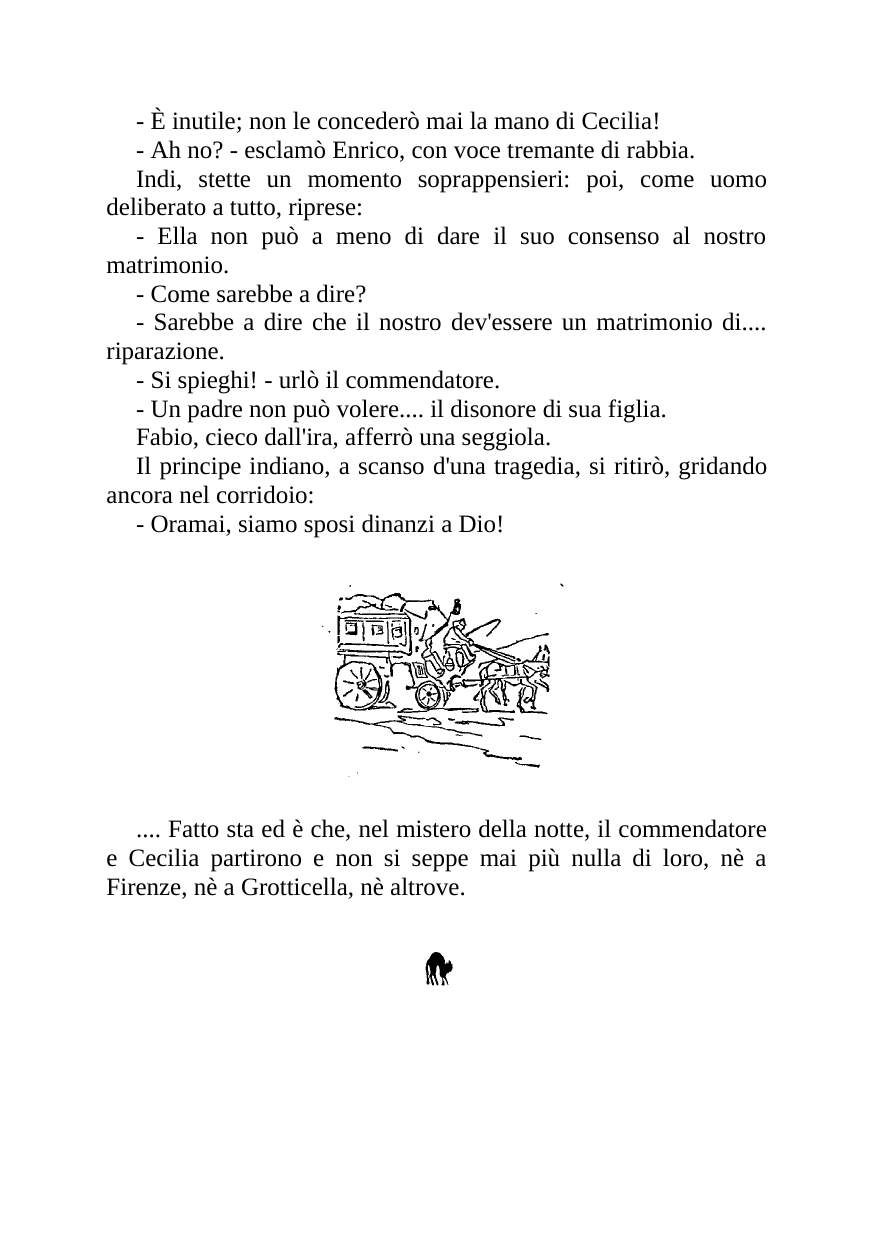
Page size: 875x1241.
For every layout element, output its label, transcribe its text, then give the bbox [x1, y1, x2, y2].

text - Oramai, siamo sposi dinanzi a Dio! [106, 509, 768, 537]
text - Come sarebbe a dire? [106, 279, 768, 307]
text - Ah no? - esclamò Enrico, con voce tremante di rabbia. [106, 135, 768, 164]
text - Un padre non può volere.... il disonore di sua figlia. [106, 394, 768, 422]
text - Si spieghi! - urlò il commendatore. [106, 365, 768, 394]
text Fabio, cieco dall'ira, afferrò una seggiola. [106, 422, 768, 451]
text - È inutile; non le concederò mai la mano di Cecilia! [106, 106, 768, 135]
text .... Fatto sta ed è che, nel mistero della notte, il commendatore e Cecilia partirono e non si seppe mai più nulla di loro, nè a Firenze, nè a Grotticella, nè altrove. [106, 814, 768, 901]
picture [309, 575, 565, 777]
text - Ella non può a meno di dare il suo consenso al nostro matrimonio. [106, 221, 768, 279]
text Indi, stette un momento soprappensieri: poi, come uomo deliberato a tutto, riprese: [106, 164, 768, 221]
text - Sarebbe a dire che il nostro dev'essere un matrimonio di.... riparazione. [106, 307, 768, 365]
text Il principe indiano, a scanso d'una tragedia, si ritirò, gridando ancora nel corridoio: [106, 451, 768, 509]
picture [415, 938, 459, 992]
